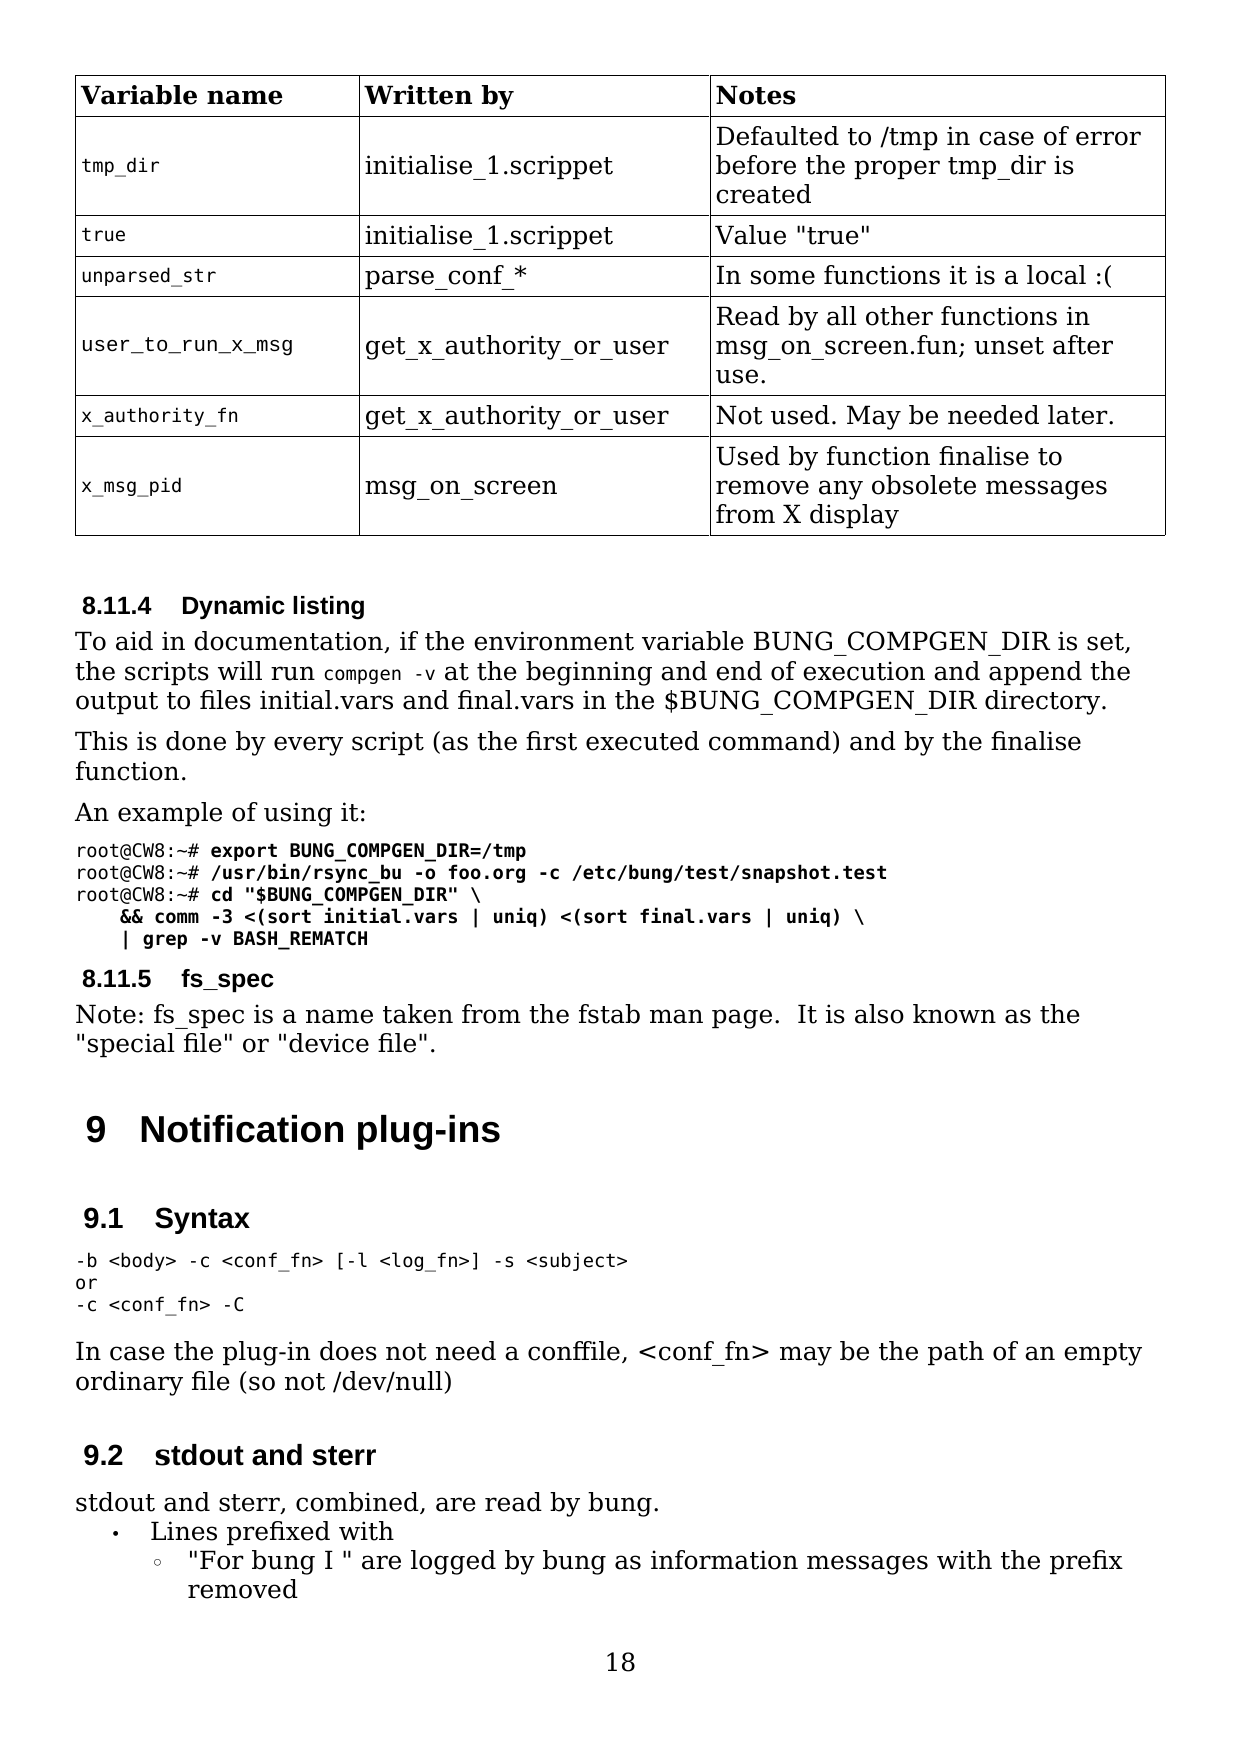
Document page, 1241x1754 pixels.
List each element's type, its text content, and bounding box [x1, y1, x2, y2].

subtitle Syntax [75, 1202, 1166, 1235]
list Lines prefixed with [112, 1517, 1166, 1546]
text This is done by every script (as the first executed command) and by the finalise function. [75, 727, 1166, 786]
table_cell user_to_run_x_msg [76, 297, 359, 395]
text root@CW8:~# cd "$BUNG_COMPGEN_DIR" \ [75, 884, 1166, 906]
table_cell initialise_1.scrippet [360, 117, 709, 215]
table_cell x_authority_fn [76, 396, 359, 436]
text root@CW8:~# /usr/bin/rsync_bu -o foo.org -c /etc/bung/test/snapshot.test [75, 862, 1166, 884]
table_cell Value "true" [711, 216, 1165, 256]
table_header Notes [711, 76, 1165, 116]
table_cell x_msg_pid [76, 437, 359, 535]
list "For bung I " are logged by bung as information messages with the prefix removed [150, 1546, 1166, 1604]
table_cell Not used. May be needed later. [711, 396, 1165, 436]
table_cell msg_on_screen [360, 437, 709, 535]
table_cell get_x_authority_or_user [360, 396, 709, 436]
text | grep -v BASH_REMATCH [75, 927, 1166, 949]
table_cell Defaulted to /tmp in case of error before the proper tmp_dir is created [711, 117, 1165, 215]
table_header Written by [360, 76, 709, 116]
text -c <conf_fn> -C [75, 1294, 1166, 1316]
table_cell tmp_dir [76, 117, 359, 215]
table_cell true [76, 216, 359, 256]
subtitle fs_spec [75, 964, 1166, 992]
text To aid in documentation, if the environment variable BUNG_COMPGEN_DIR is set, the scripts will run compgen -v at the beginning and end of execution and append the output to files initial.vars and final.vars in the $BUNG_COMPGEN_DIR directory. [75, 627, 1166, 715]
table_cell Read by all other functions in msg_on_screen.fun; unset after use. [711, 297, 1165, 395]
subtitle Dynamic listing [75, 592, 1166, 620]
table_cell initialise_1.scrippet [360, 216, 709, 256]
table_cell In some functions it is a local :( [711, 257, 1165, 296]
text Note: fs_spec is a name taken from the fstab man page. It is also known as the "special file" or "device file". [75, 1000, 1166, 1058]
text or [75, 1272, 1166, 1294]
text -b <body> -c <conf_fn> [-l <log_fn>] -s <subject> [75, 1250, 1166, 1272]
subtitle stdout and sterr [75, 1438, 1166, 1473]
text && comm -3 <(sort initial.vars | uniq) <(sort final.vars | uniq) \ [75, 906, 1166, 927]
table_header Variable name [76, 76, 359, 116]
text In case the plug-in does not need a conffile, <conf_fn> may be the path of an empty ordinary file (so not /dev/null) [75, 1338, 1166, 1396]
text An example of using it: [75, 798, 1166, 827]
table_cell Used by function finalise to remove any obsolete messages from X display [711, 437, 1165, 535]
table_cell unparsed_str [76, 257, 359, 296]
table_cell get_x_authority_or_user [360, 297, 709, 395]
text root@CW8:~# export BUNG_COMPGEN_DIR=/tmp [75, 840, 1166, 862]
text stdout and sterr, combined, are read by bung. [75, 1488, 1166, 1517]
table_cell parse_conf_* [360, 257, 709, 296]
subtitle Notification plug-ins [75, 1108, 1166, 1150]
